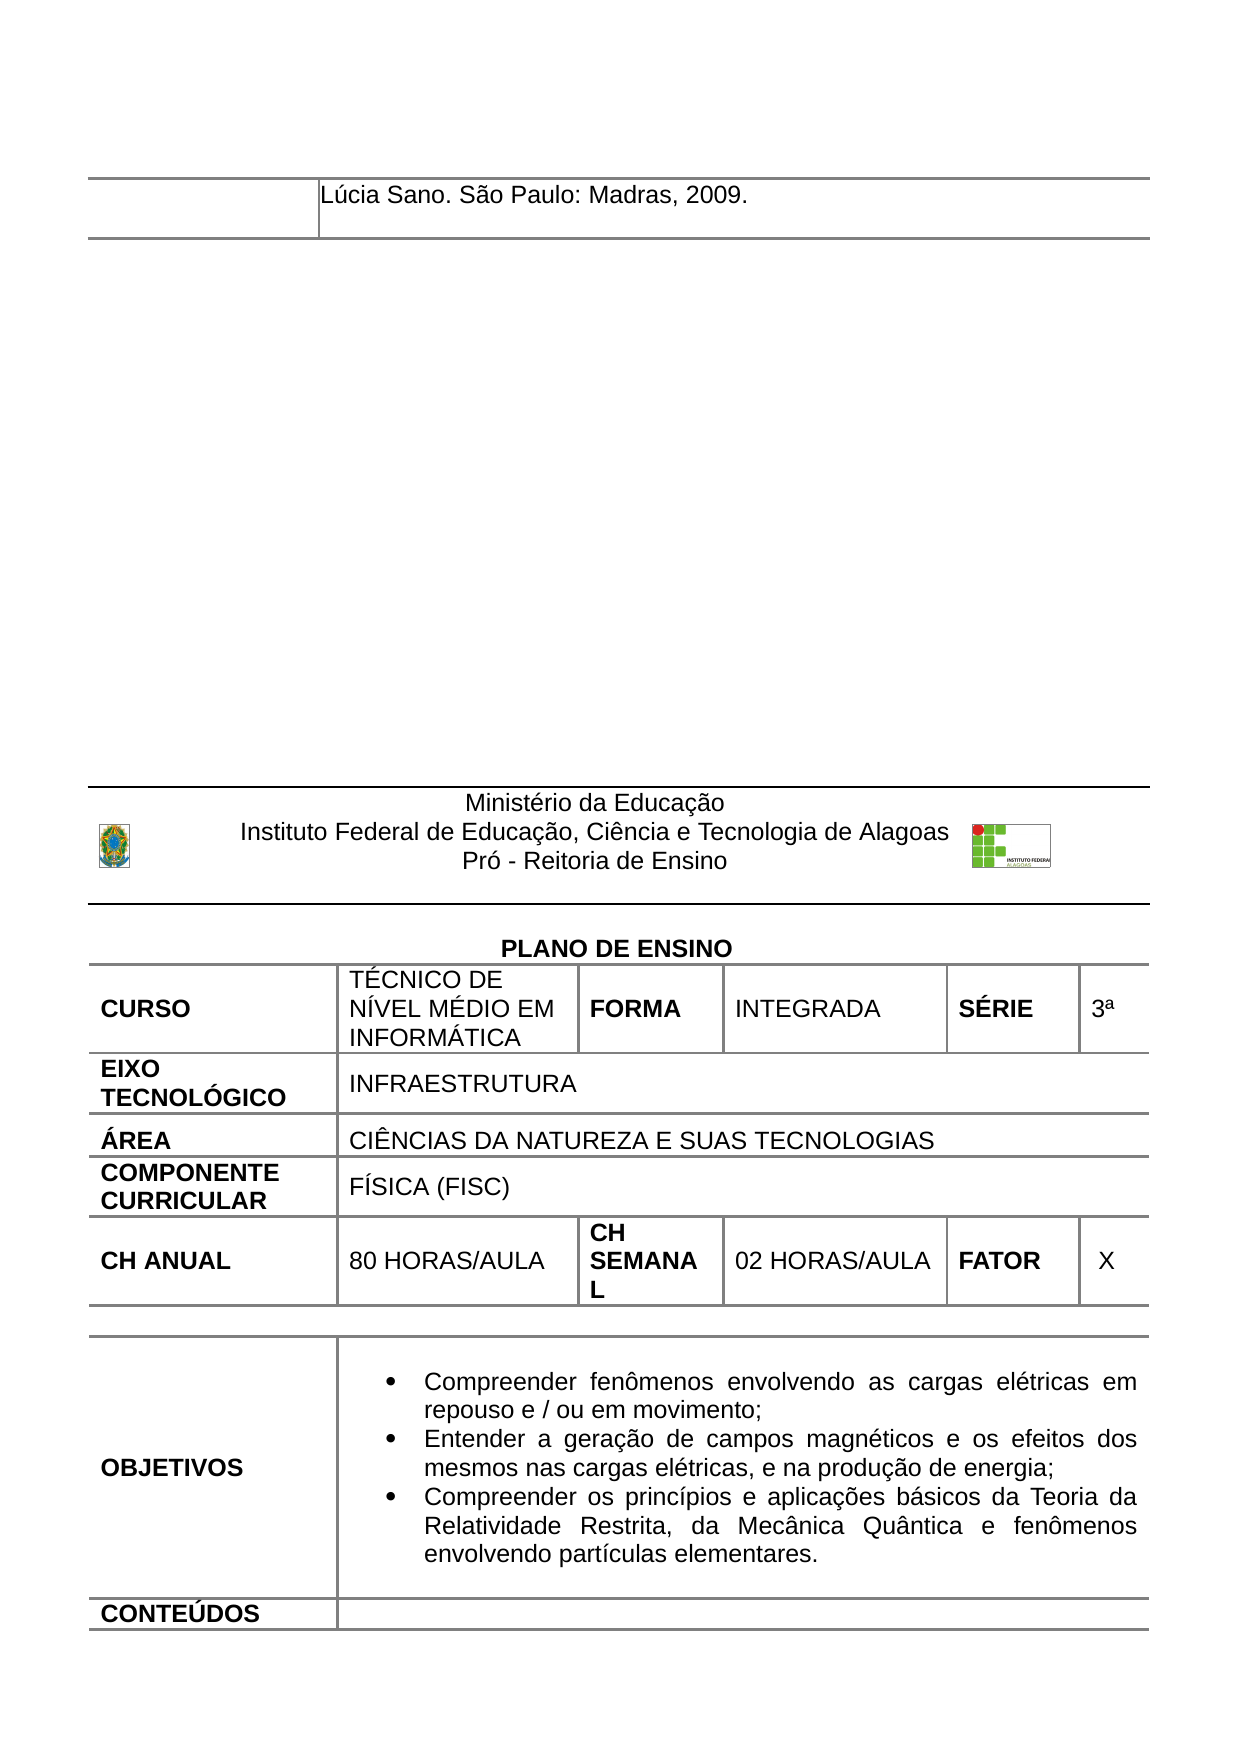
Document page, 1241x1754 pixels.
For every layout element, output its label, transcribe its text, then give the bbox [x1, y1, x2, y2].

table_cell CH ANUAL [89, 1218, 336, 1304]
table_cell X [1081, 1218, 1148, 1304]
table_cell CH SEMANAL [580, 1218, 722, 1304]
table_cell [89, 1307, 1148, 1335]
picture [973, 825, 1050, 867]
table_cell EIXO TECNOLÓGICO [89, 1054, 336, 1112]
table_cell INFRAESTRUTURA [339, 1054, 1148, 1112]
table_header [88, 788, 228, 903]
picture [100, 825, 129, 867]
table_cell 80 HORAS/AULA [339, 1218, 577, 1304]
table_header TÉCNICO DE NÍVEL MÉDIO EM INFORMÁTICA [339, 966, 577, 1052]
table_cell [339, 1600, 1148, 1628]
table_header SÉRIE [948, 966, 1078, 1052]
table_cell 02 HORAS/AULA [725, 1218, 946, 1304]
table_cell CONTEÚDOS [89, 1600, 336, 1628]
table_header Ministério da Educação Instituto Federal de Educação, Ciência e Tecnologia de Alagoas Pró - Reitoria de Ensino [228, 788, 961, 903]
table_cell COMPONENTE CURRICULAR [89, 1158, 336, 1215]
table_header [961, 788, 1150, 903]
table_cell Compreender fenômenos envolvendo as cargas elétricas em repouso e / ou em movimento; Entender a geração de campos magnéticos e os efeitos dos mesmos nas cargas elétricas, e na produção de energia; Compreender os princípios e aplicações básicos da Teoria da Relatividade Restrita, da Mecânica Quântica e fenômenos envolvendo partículas elementares. [339, 1338, 1148, 1597]
table_cell [88, 180, 318, 237]
table_cell ÁREA [89, 1115, 336, 1155]
table_cell OBJETIVOS [89, 1338, 336, 1597]
table_cell FÍSICA (FISC) [339, 1158, 1148, 1215]
table_header CURSO [89, 966, 336, 1052]
table_cell CIÊNCIAS DA NATUREZA E SUAS TECNOLOGIAS [339, 1115, 1148, 1155]
table_header INTEGRADA [725, 966, 946, 1052]
text PLANO DE ENSINO [88, 934, 1152, 963]
table_header 3ª [1081, 966, 1148, 1052]
table_header FORMA [580, 966, 722, 1052]
table_cell FATOR [948, 1218, 1078, 1304]
table_cell Lúcia Sano. São Paulo: Madras, 2009. [320, 180, 1150, 237]
